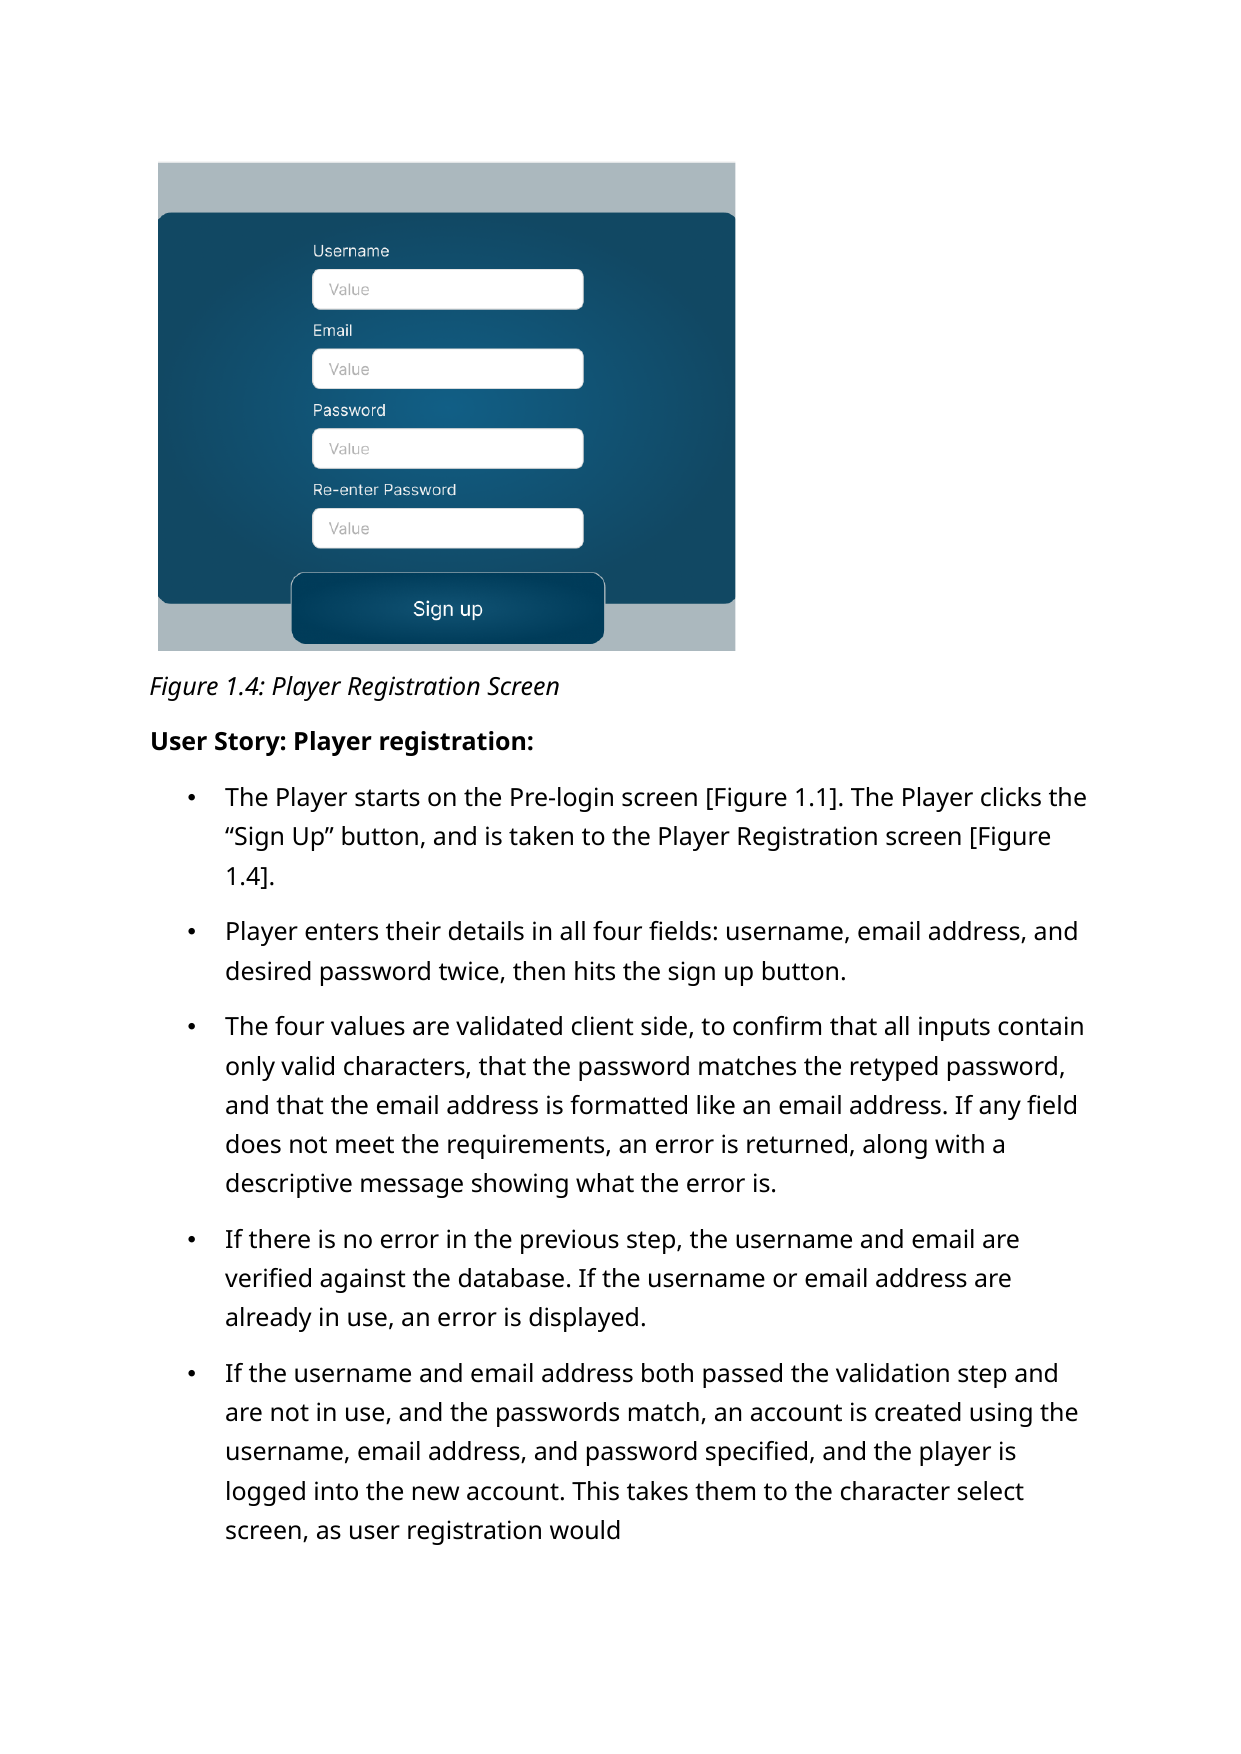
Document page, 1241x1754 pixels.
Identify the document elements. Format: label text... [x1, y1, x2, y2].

list The Player starts on the Pre-login screen [Figure 1.1]. The Player clicks the “Sign Up” button, and is taken to the Player Registration screen [Figure 1.4]. [187, 780, 1090, 892]
list If there is no error in the previous step, the username and email are verified against the database. If the username or email address are already in use, an error is displayed. [187, 1221, 1090, 1334]
text User Story: Player registration: [149, 150, 1090, 758]
picture [158, 161, 736, 651]
list If the username and email address both passed the validation step and are not in use, and the passwords match, an account is created using the username, email address, and password specified, and the player is logged into the new account. This takes them to the character select screen, as user registration would [187, 1356, 1090, 1546]
list Player enters their details in all four fields: username, email address, and desired password twice, then hits the sign up button. [187, 914, 1090, 987]
list The four values are validated client side, to confirm that all inputs contain only valid characters, that the password matches the retyped password, and that the email address is formatted like an email address. If any field does not meet the requirements, an error is returned, along with a descriptive message showing what the error is. [187, 1009, 1090, 1200]
text Figure 1.4: Player Registration Screen [149, 651, 738, 702]
